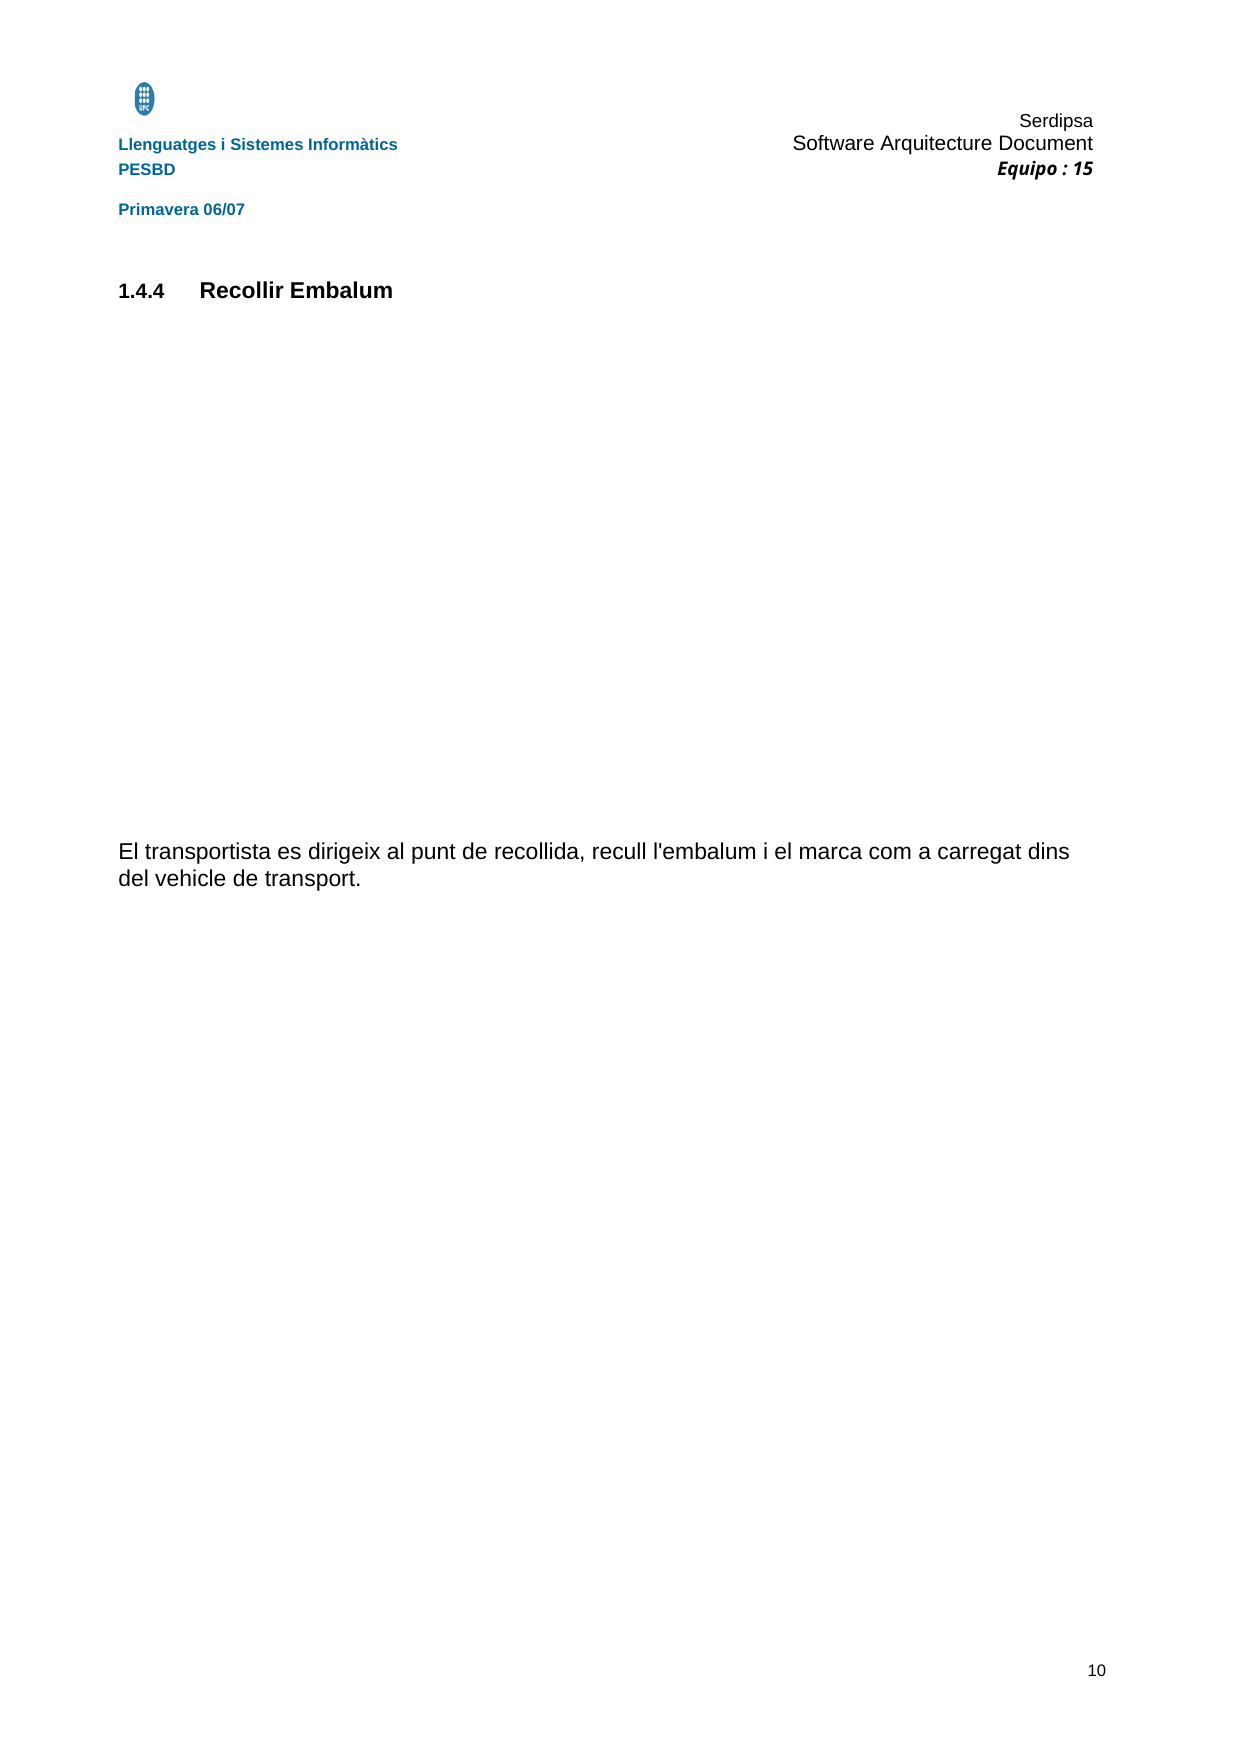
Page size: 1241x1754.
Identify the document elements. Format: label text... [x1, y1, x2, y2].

subtitle Recollir Embalum [118, 277, 1106, 303]
text El transportista es dirigeix al punt de recollida, recull l'embalum i el marca com a carregat dins del vehicle de transport. [118, 838, 1106, 891]
